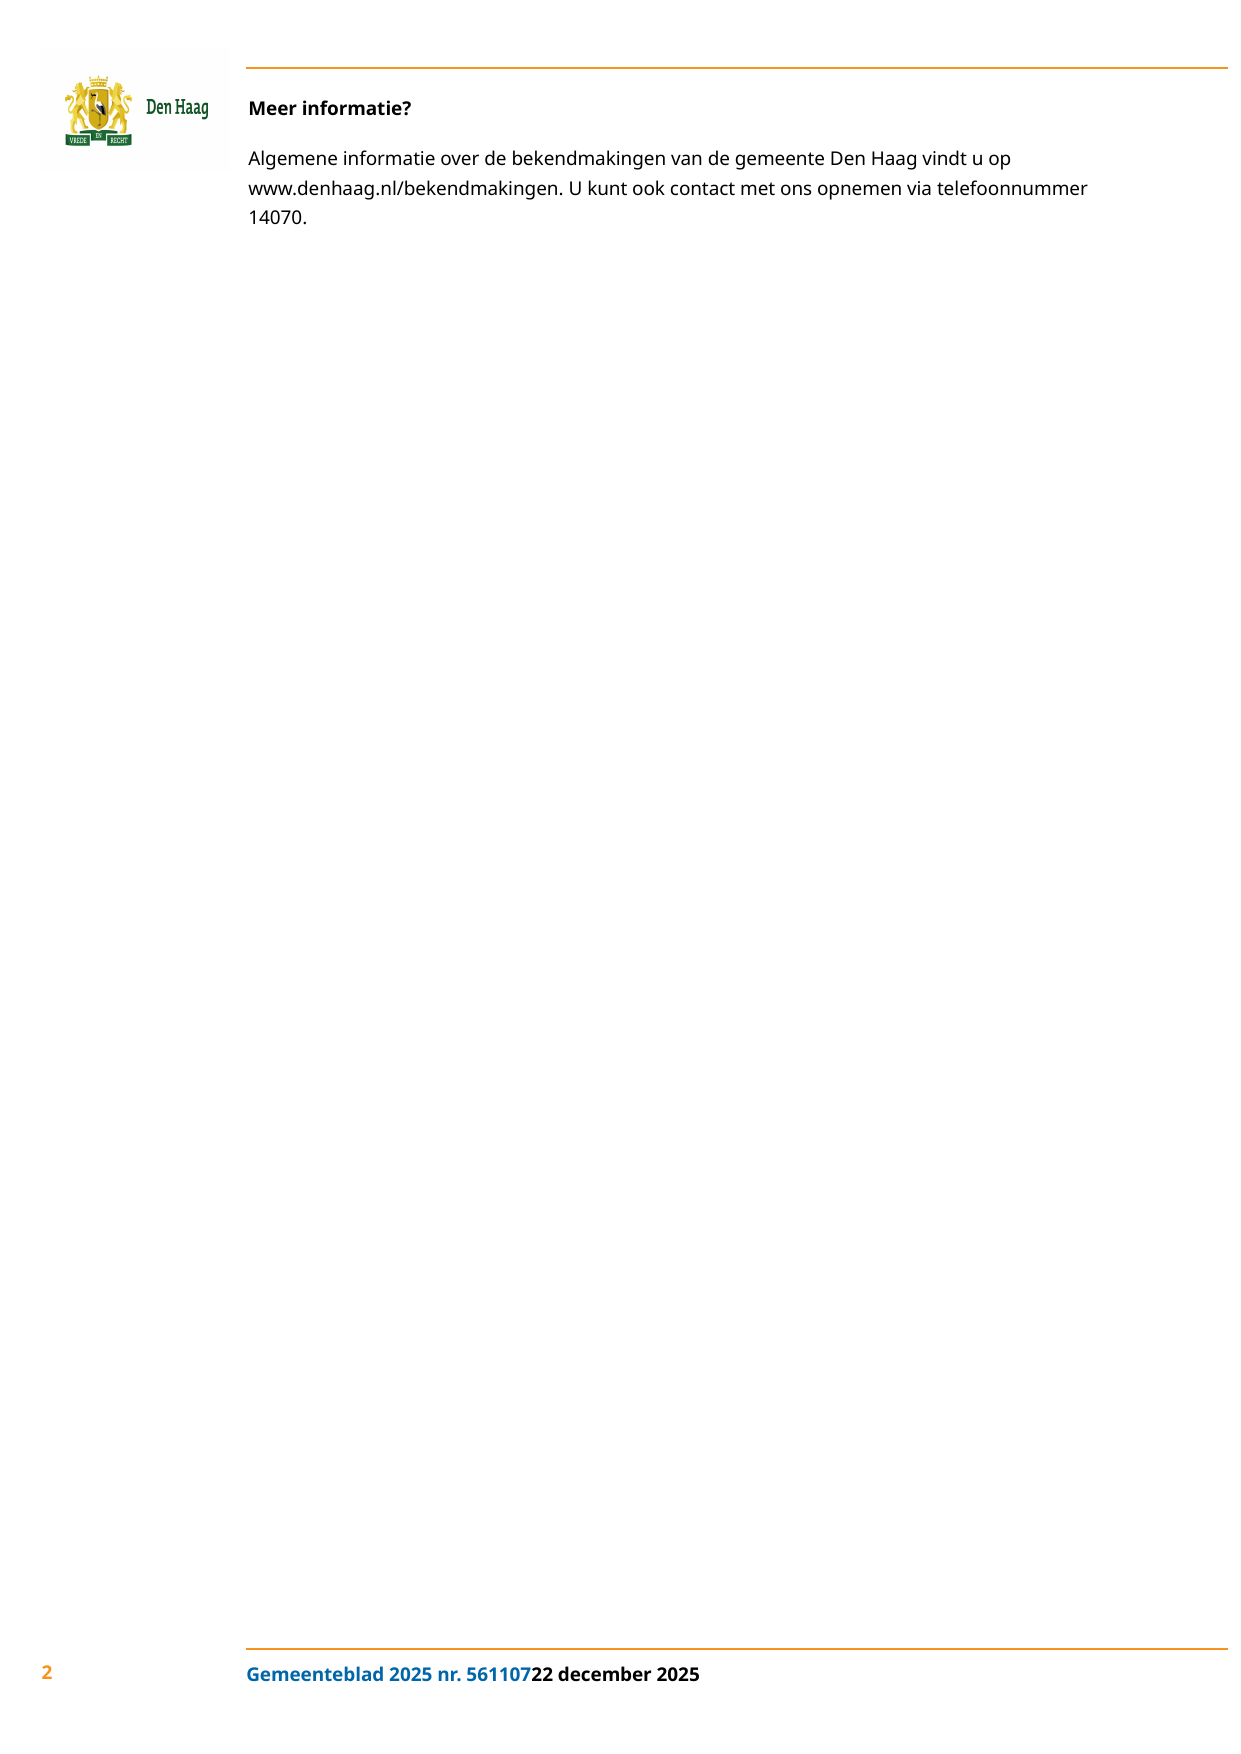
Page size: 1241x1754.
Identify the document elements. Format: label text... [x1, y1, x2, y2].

text Algemene informatie over de bekendmakingen van de gemeente Den Haag vindt u op www.denhaag.nl/bekendmakingen. U kunt ook contact met ons opnemen via telefoonnummer 14070. [248, 145, 1152, 230]
picture [41, 47, 231, 172]
text Meer informatie? [248, 95, 1152, 121]
